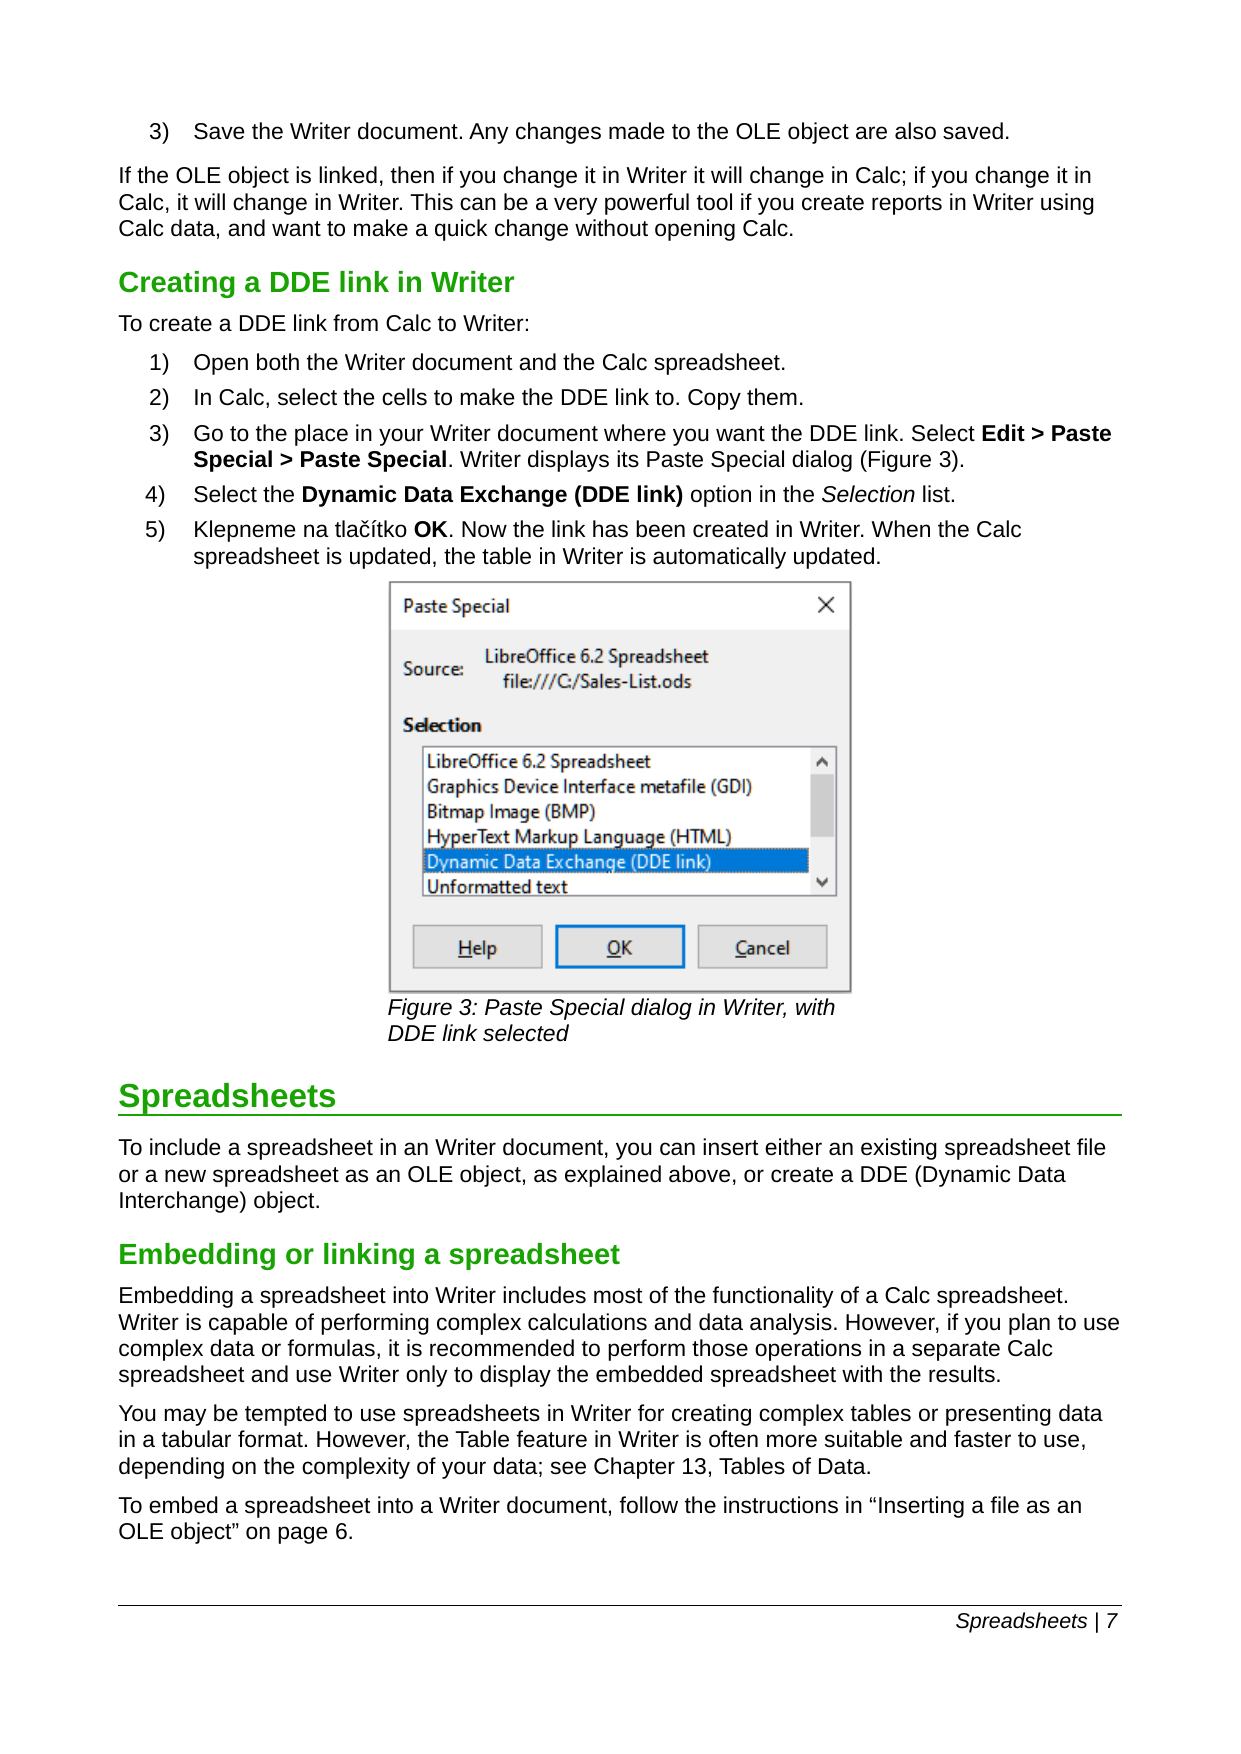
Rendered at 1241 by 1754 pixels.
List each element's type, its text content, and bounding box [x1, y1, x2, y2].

list In Calc, select the cells to make the DDE link to. Copy them. [169, 384, 1122, 411]
subtitle Embedding or linking a spreadsheet [118, 1237, 1122, 1270]
text You may be tempted to use spreadsheets in Writer for creating complex tables or presenting data in a tabular format. However, the Table feature in Writer is often more suitable and faster to use, depending on the complexity of your data; see Chapter 13, Tables of Data. [118, 1400, 1122, 1479]
subtitle Spreadsheets [118, 1076, 1122, 1114]
picture [388, 581, 853, 994]
list Select the Dynamic Data Exchange (DDE link) option in the Selection list. [165, 481, 1122, 507]
list Klepneme na tlačítko OK. Now the link has been created in Writer. When the Calc spreadsheet is updated, the table in Writer is automatically updated. [165, 516, 1122, 569]
list Open both the Writer document and the Calc spreadsheet. [169, 349, 1122, 375]
list To create a DDE link from Calc to Writer: [118, 310, 1122, 337]
text To embed a spreadsheet into a Writer document, follow the instructions in “Inserting a file as an OLE object” on page 6. [118, 1492, 1122, 1544]
list Go to the place in your Writer document where you want the DDE link. Select Edit > Paste Special > Paste Special. Writer displays its Paste Special dialog (Figure 3). [169, 419, 1122, 472]
text Embedding a spreadsheet into Writer includes most of the functionality of a Calc spreadsheet. Writer is capable of performing complex calculations and data analysis. However, if you plan to use complex data or formulas, it is recommended to perform those operations in a separate Calc spreadsheet and use Writer only to display the embedded spreadsheet with the results. [118, 1282, 1122, 1388]
text Figure 3: Paste Special dialog in Writer, with DDE link selected [387, 994, 853, 1046]
text To include a spreadsheet in an Writer document, you can insert either an existing spreadsheet file or a new spreadsheet as an OLE object, as explained above, or create a DDE (Dynamic Data Interchange) object. [118, 1134, 1122, 1213]
subtitle Creating a DDE link in Writer [118, 265, 1122, 298]
text If the OLE object is linked, then if you change it in Writer it will change in Calc; if you change it in Calc, it will change in Writer. This can be a very powerful tool if you create reports in Writer using Calc data, and want to make a quick change without opening Calc. [118, 162, 1122, 241]
list Save the Writer document. Any changes made to the OLE object are also saved. [169, 118, 1122, 144]
